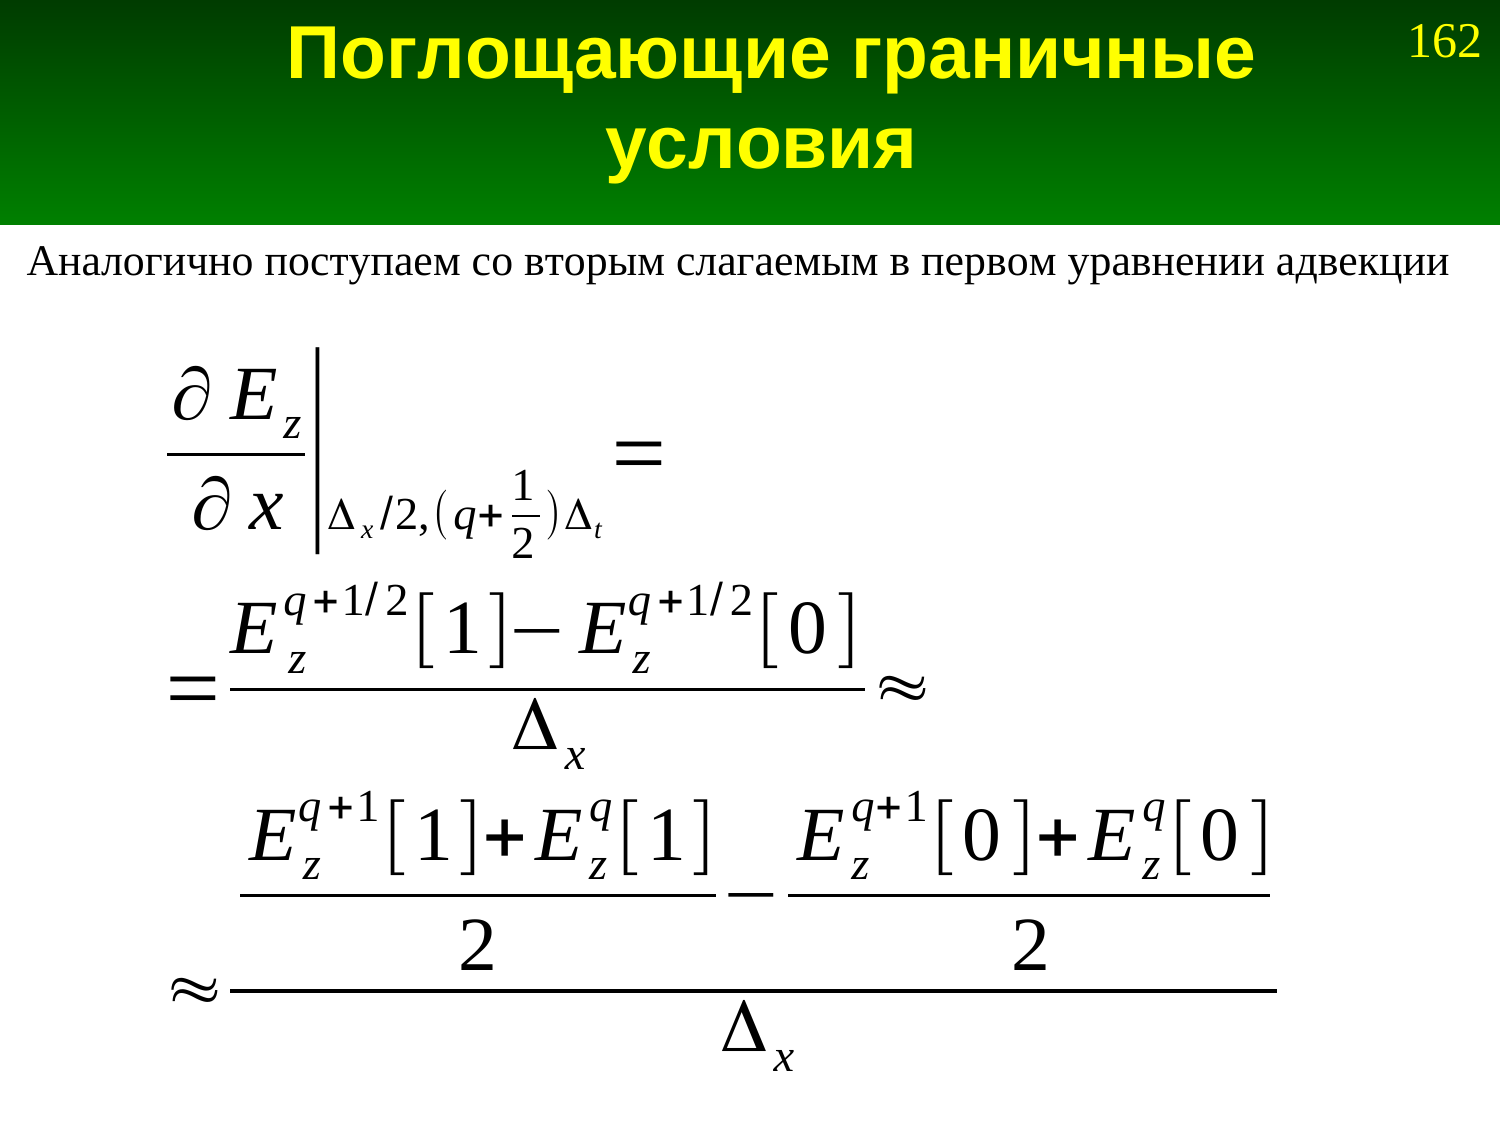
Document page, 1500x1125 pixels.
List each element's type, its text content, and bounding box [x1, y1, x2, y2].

text_box Аналогично поступаем со вторым слагаемым в первом уравнении адвекции [11, 224, 1487, 300]
title Поглощающие граничные условия [123, 0, 1399, 192]
chart [142, 342, 1302, 1082]
